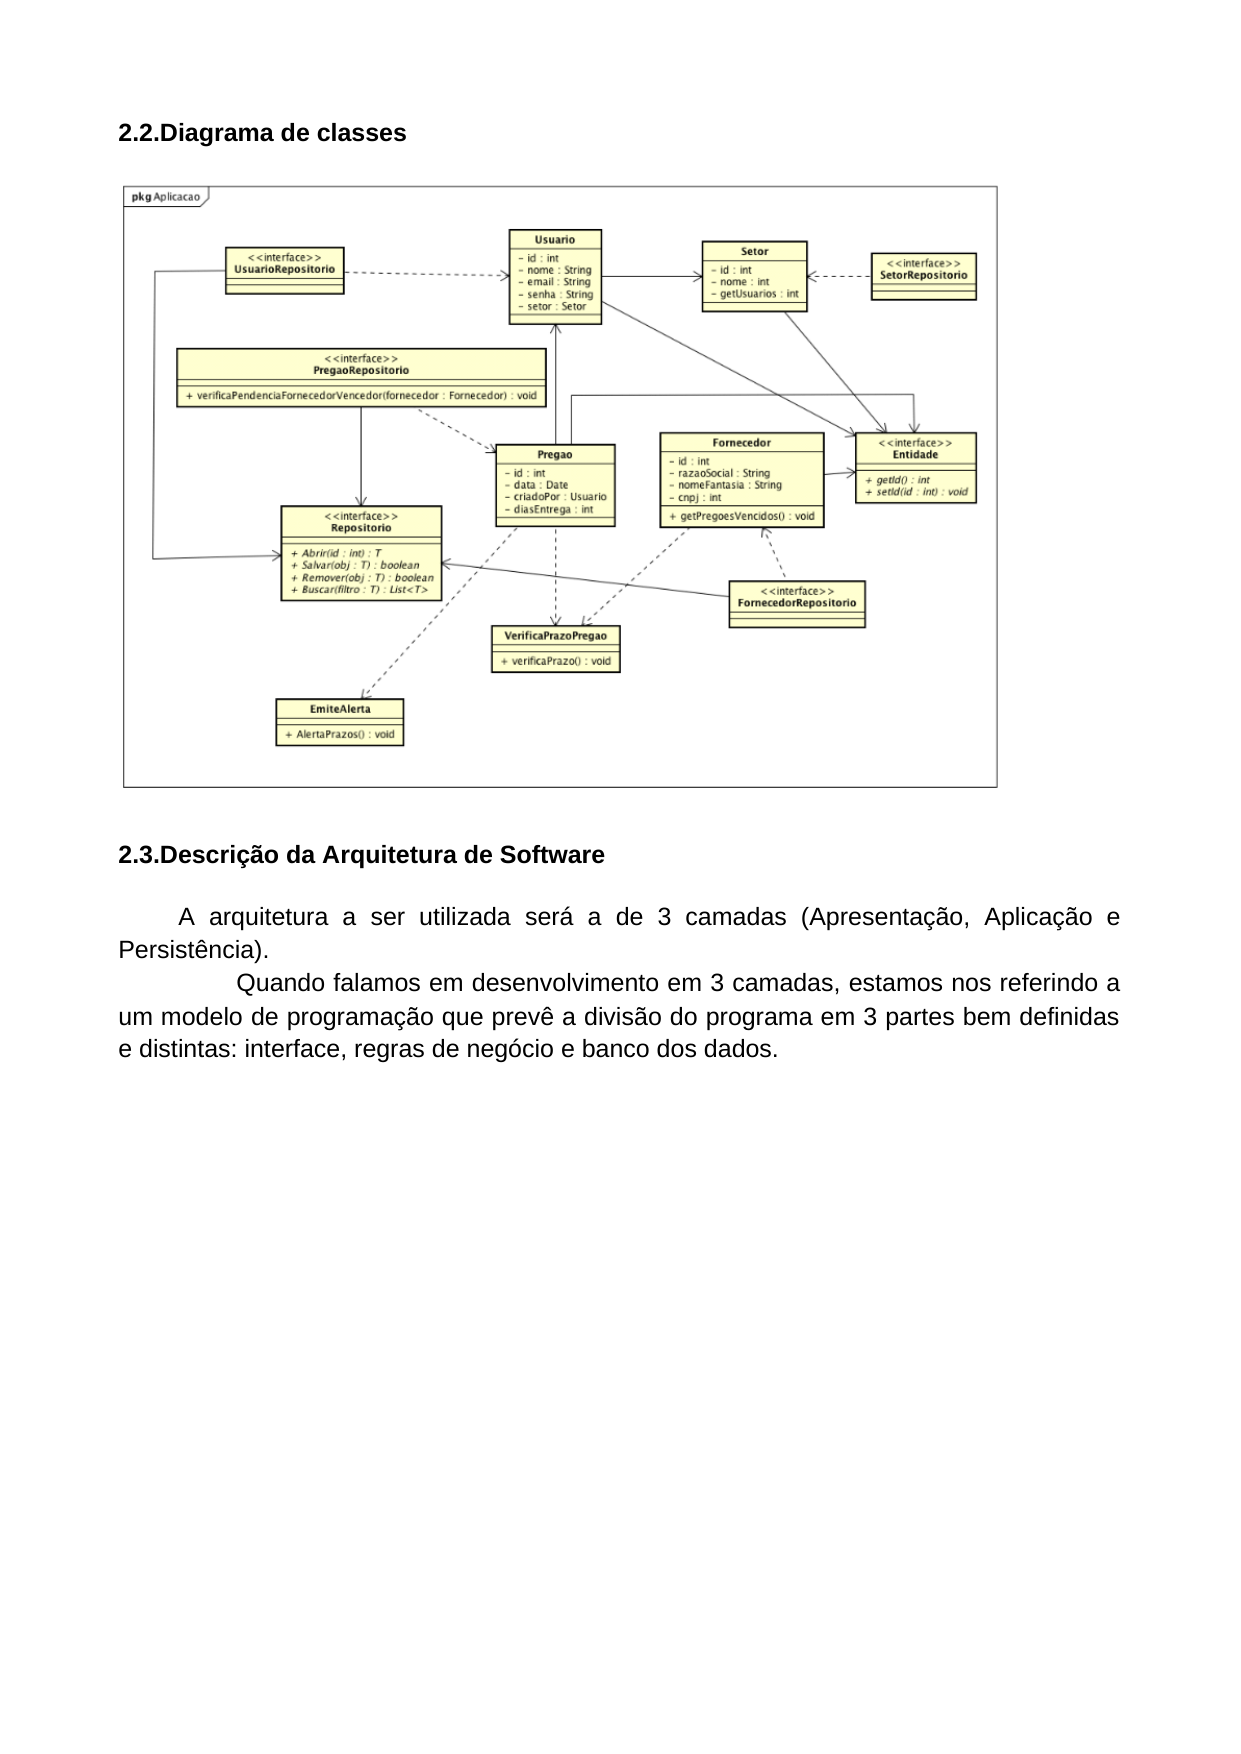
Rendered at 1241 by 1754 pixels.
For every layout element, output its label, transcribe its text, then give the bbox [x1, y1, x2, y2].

text A arquitetura a ser utilizada será a de 3 camadas (Apresentação, Aplicação e Persistência). Quando falamos em desenvolvimento em 3 camadas, estamos nos referindo a um modelo de programação que prevê a divisão do programa em 3 partes bem definidas e distintas: interface, regras de negócio e banco dos dados. [118, 902, 1122, 1063]
text 2.2.Diagrama de classes [118, 118, 1122, 147]
text 2.3.Descrição da Arquitetura de Software [118, 840, 1122, 869]
